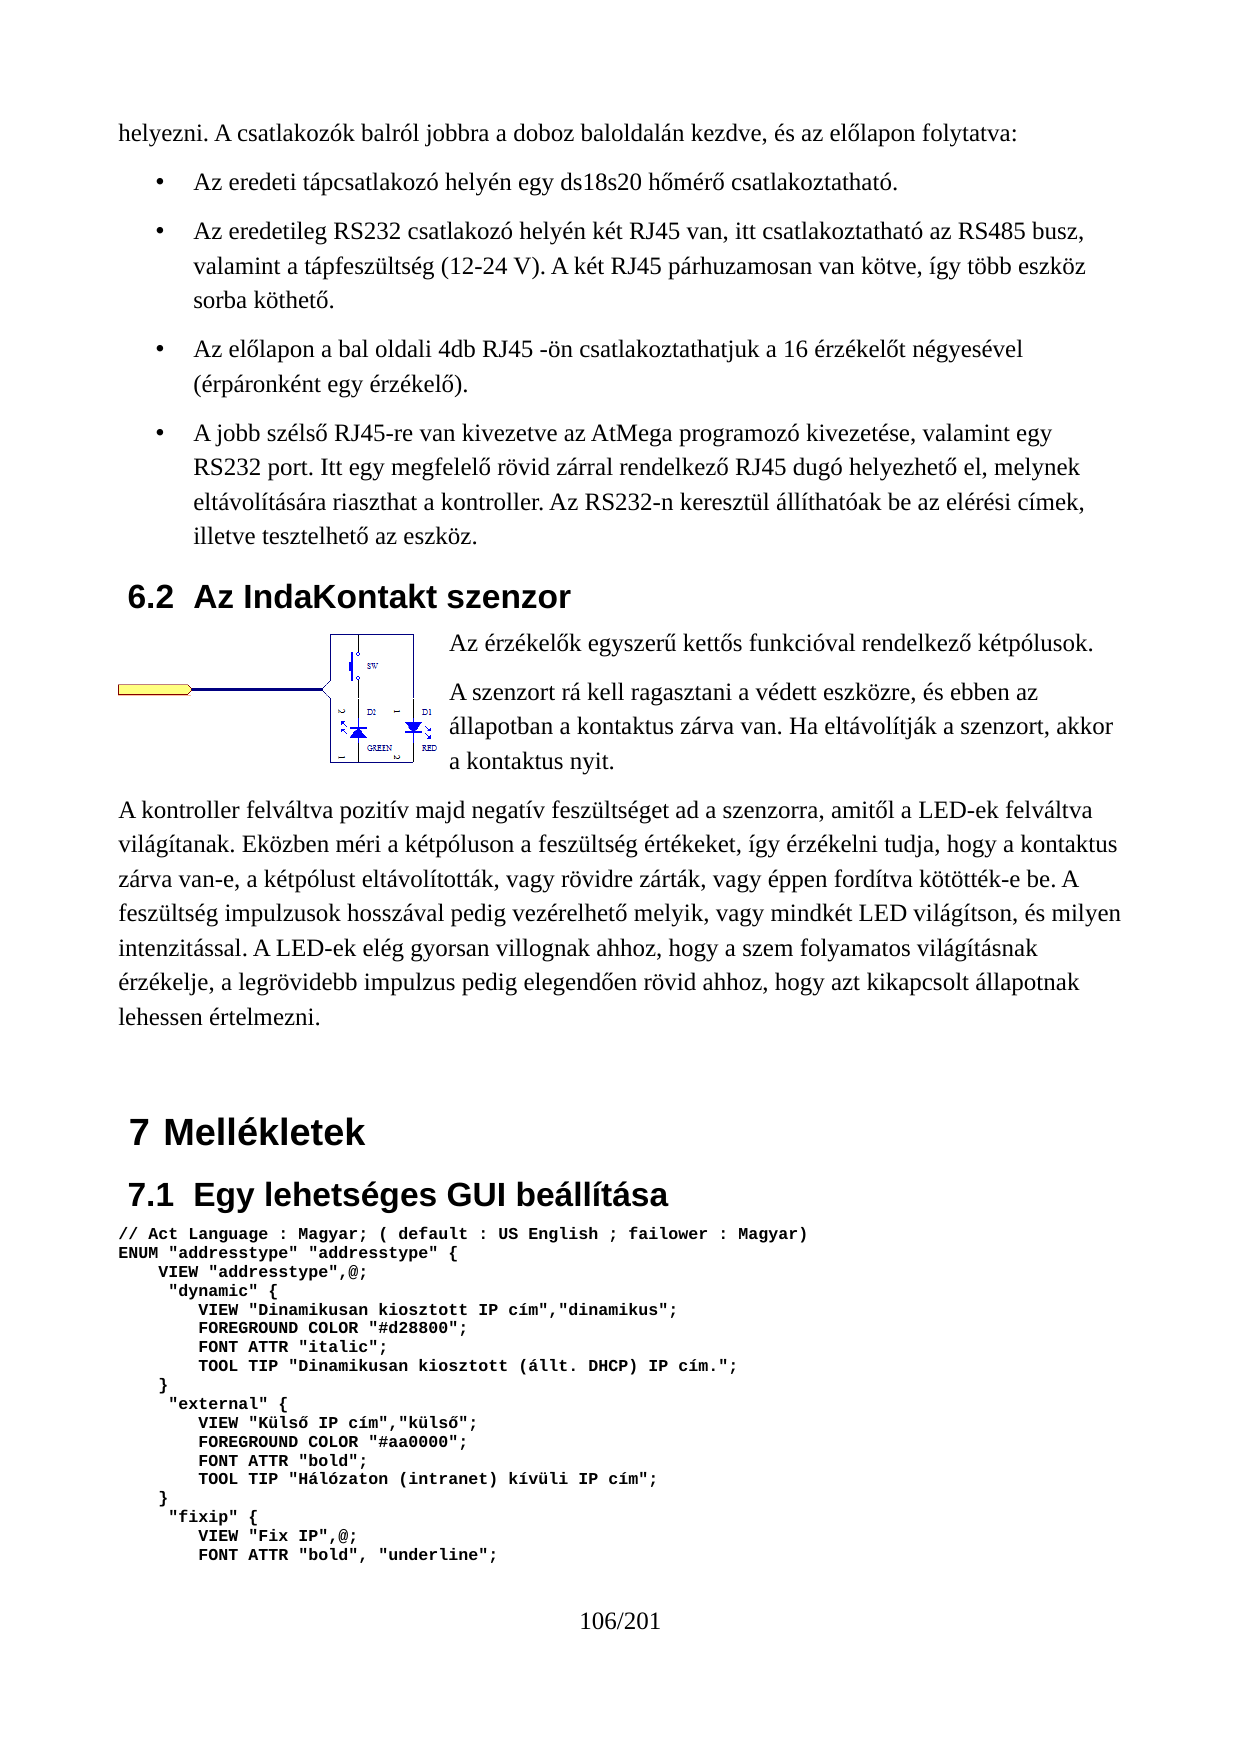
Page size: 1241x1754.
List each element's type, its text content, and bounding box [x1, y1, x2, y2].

text "dynamic" { [118, 1282, 1122, 1301]
text FONT ATTR "italic"; [118, 1339, 1122, 1358]
text } [118, 1490, 1122, 1509]
list Az előlapon a bal oldali 4db RJ45 -ön csatlakoztathatjuk a 16 érzékelőt négyesével (érpáronként egy érzékelő). [156, 334, 1122, 397]
text VIEW "addresstype",@; [118, 1263, 1122, 1282]
subtitle Mellékletek [118, 1110, 1122, 1154]
text "external" { [118, 1396, 1122, 1414]
text TOOL TIP "Hálózaton (intranet) kívüli IP cím"; [118, 1471, 1122, 1490]
subtitle Egy lehetséges GUI beállítása [118, 1175, 1122, 1213]
text ENUM "addresstype" "addresstype" { [118, 1245, 1122, 1263]
list Az eredeti tápcsatlakozó helyén egy ds18s20 hőmérő csatlakoztatható. [156, 167, 1122, 196]
text VIEW "Külső IP cím","külső"; [118, 1414, 1122, 1433]
text "fixip" { [118, 1509, 1122, 1527]
text A szenzort rá kell ragasztani a védett eszközre, és ebben az állapotban a kontaktus zárva van. Ha eltávolítják a szenzort, akkor a kontaktus nyit. [447, 677, 1122, 774]
list Az eredetileg RS232 csatlakozó helyén két RJ45 van, itt csatlakoztatható az RS485 busz, valamint a tápfeszültség (12-24 V). A két RJ45 párhuzamosan van kötve, így több eszköz sorba köthető. [156, 216, 1122, 314]
text helyezni. A csatlakozók balról jobbra a doboz baloldalán kezdve, és az előlapon folytatva: [118, 118, 1122, 147]
list A jobb szélső RJ45-re van kivezetve az AtMega programozó kivezetése, valamint egy RS232 port. Itt egy megfelelő rövid zárral rendelkező RJ45 dugó helyezhető el, melynek eltávolítására riaszthat a kontroller. Az RS232-n keresztül állíthatóak be az elérési címek, illetve tesztelhető az eszköz. [156, 418, 1122, 550]
text FONT ATTR "bold"; [118, 1452, 1122, 1471]
text TOOL TIP "Dinamikusan kiosztott (állt. DHCP) IP cím."; [118, 1358, 1122, 1377]
text VIEW "Dinamikusan kiosztott IP cím","dinamikus"; [118, 1301, 1122, 1320]
subtitle Az IndaKontakt szenzor [118, 577, 1122, 615]
text FOREGROUND COLOR "#aa0000"; [118, 1433, 1122, 1452]
text // Act Language : Magyar; ( default : US English ; failower : Magyar) [118, 1226, 1122, 1245]
text A kontroller felváltva pozitív majd negatív feszültséget ad a szenzorra, amitől a LED-ek felváltva világítanak. Eközben méri a kétpóluson a feszültség értékeket, így érzékelni tudja, hogy a kontaktus zárva van-e, a kétpólust eltávolították, vagy rövidre zárták, vagy éppen fordítva kötötték-e be. A feszültség impulzusok hosszával pedig vezérelhető melyik, vagy mindkét LED világítson, és milyen intenzitással. A LED-ek elég gyorsan villognak ahhoz, hogy a szem folyamatos világításnak érzékelje, a legrövidebb impulzus pedig elegendően rövid ahhoz, hogy azt kikapcsolt állapotnak lehessen értelmezni. [118, 795, 1122, 1030]
text } [118, 1377, 1122, 1396]
text FOREGROUND COLOR "#d28800"; [118, 1320, 1122, 1339]
text VIEW "Fix IP",@; [118, 1527, 1122, 1546]
text Az érzékelők egyszerű kettős funkcióval rendelkező kétpólusok. [118, 628, 1122, 656]
text FONT ATTR "bold", "underline"; [118, 1546, 1122, 1565]
